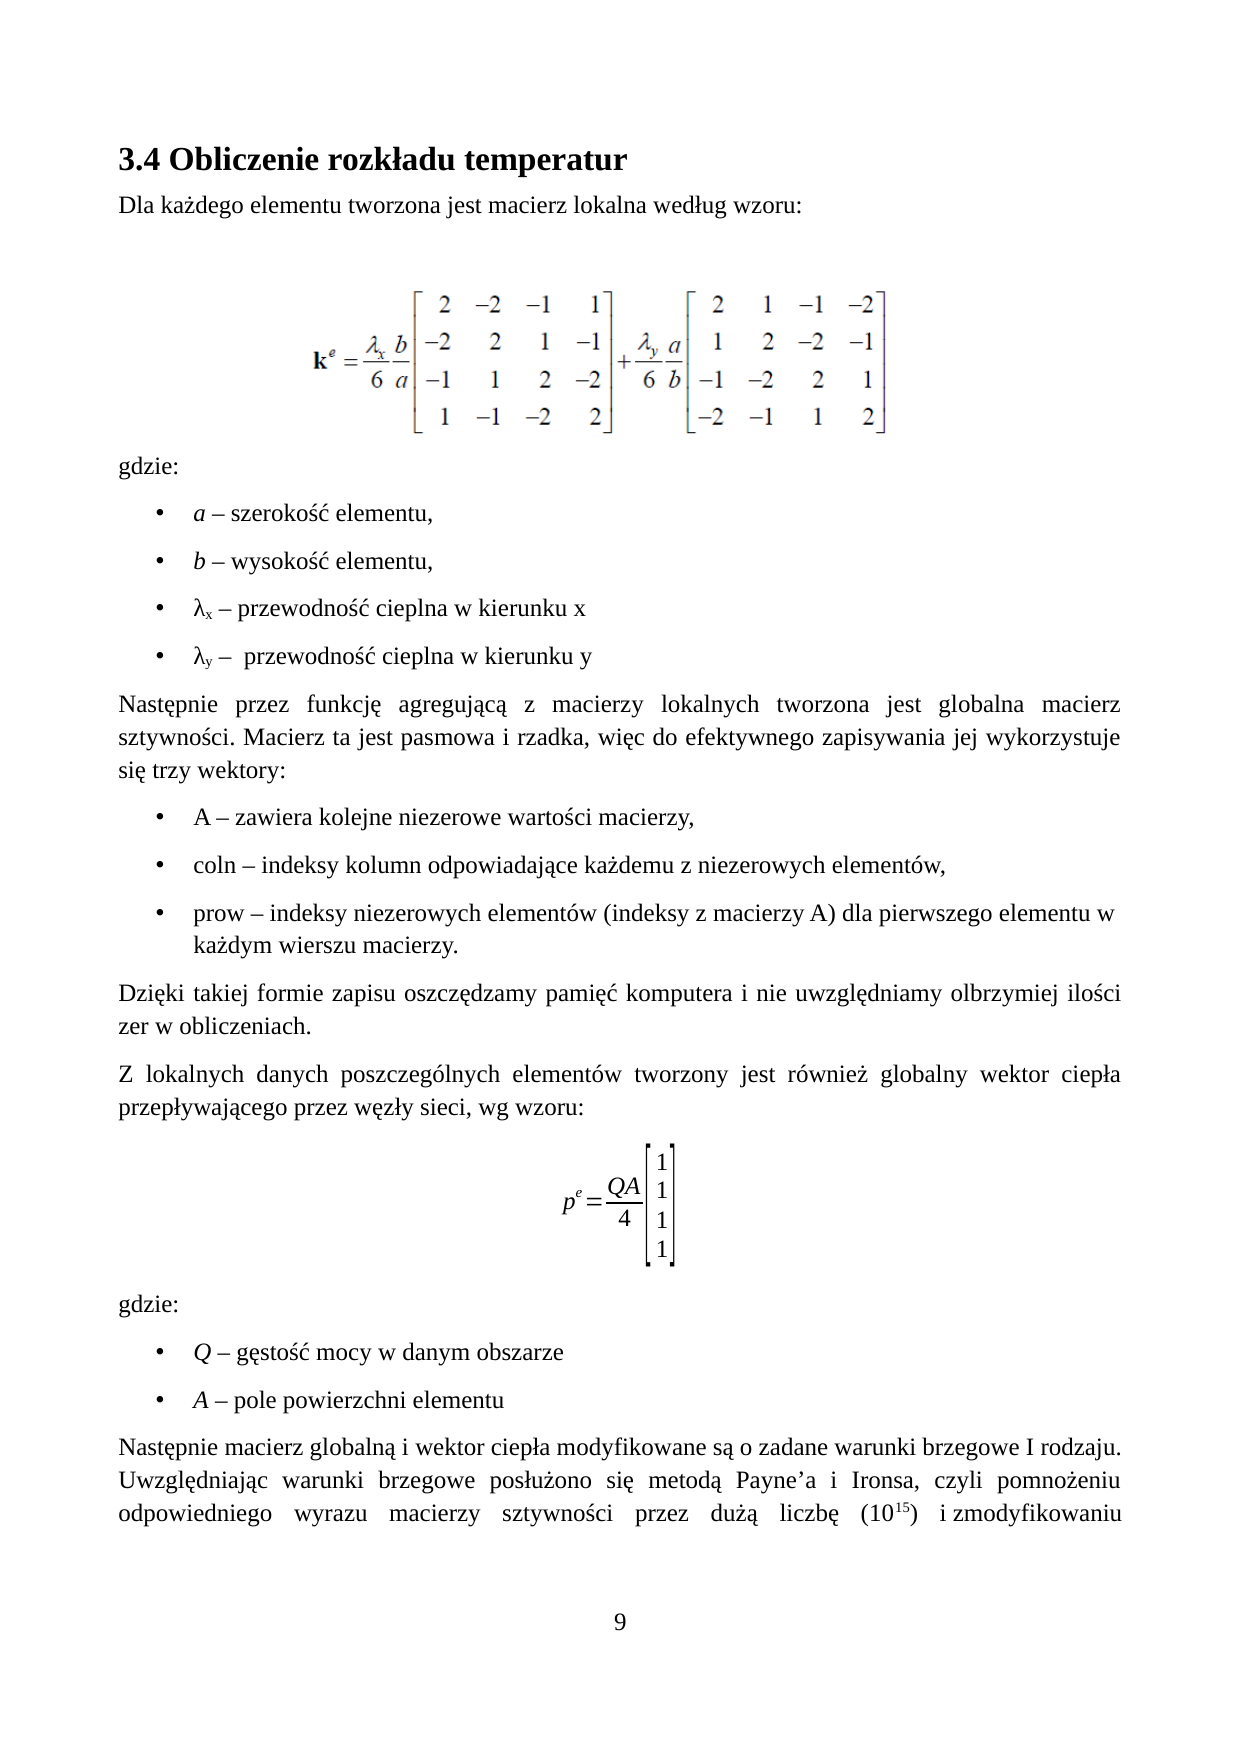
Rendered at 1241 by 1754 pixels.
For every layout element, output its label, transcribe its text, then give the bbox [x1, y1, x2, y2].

text gdzie: [118, 1289, 1122, 1318]
text Z lokalnych danych poszczególnych elementów tworzony jest również globalny wektor ciepła przepływającego przez węzły sieci, wg wzoru: [118, 1059, 1122, 1121]
list coln – indeksy kolumn odpowiadające każdemu z niezerowych elementów, [156, 850, 1122, 879]
list λx – przewodność cieplna w kierunku x [156, 593, 1122, 622]
text Dzięki takiej formie zapisu oszczędzamy pamięć komputera i nie uwzględniamy olbrzymiej ilości zer w obliczeniach. [118, 978, 1122, 1040]
list Q – gęstość mocy w danym obszarze [156, 1337, 1122, 1366]
list A – zawiera kolejne niezerowe wartości macierzy, [156, 802, 1122, 831]
list b – wysokość elementu, [156, 546, 1122, 575]
list A – pole powierzchni elementu [156, 1385, 1122, 1413]
text Następnie macierz globalną i wektor ciepła modyfikowane są o zadane warunki brzegowe I rodzaju. Uwzględniając warunki brzegowe posłużono się metodą Payne’a i Ironsa, czyli pomnożeniu odpowiedniego wyrazu macierzy sztywności przez dużą liczbę (1015) i zmodyfikowaniu [118, 1432, 1122, 1527]
list prow – indeksy niezerowych elementów (indeksy z macierzy A) dla pierwszego elementu w każdym wierszu macierzy. [156, 898, 1122, 959]
list a – szerokość elementu, [156, 498, 1122, 527]
list λy – przewodność cieplna w kierunku y [156, 641, 1122, 670]
text gdzie: [118, 447, 1122, 479]
picture [301, 267, 908, 447]
subtitle 3.4 Obliczenie rozkładu temperatur [118, 139, 1122, 178]
text Następnie przez funkcję agregującą z macierzy lokalnych tworzona jest globalna macierz sztywności. Macierz ta jest pasmowa i rzadka, więc do efektywnego zapisywania jej wykorzystuje się trzy wektory: [118, 689, 1122, 783]
text Dla każdego elementu tworzona jest macierz lokalna według wzoru: [118, 190, 1122, 219]
